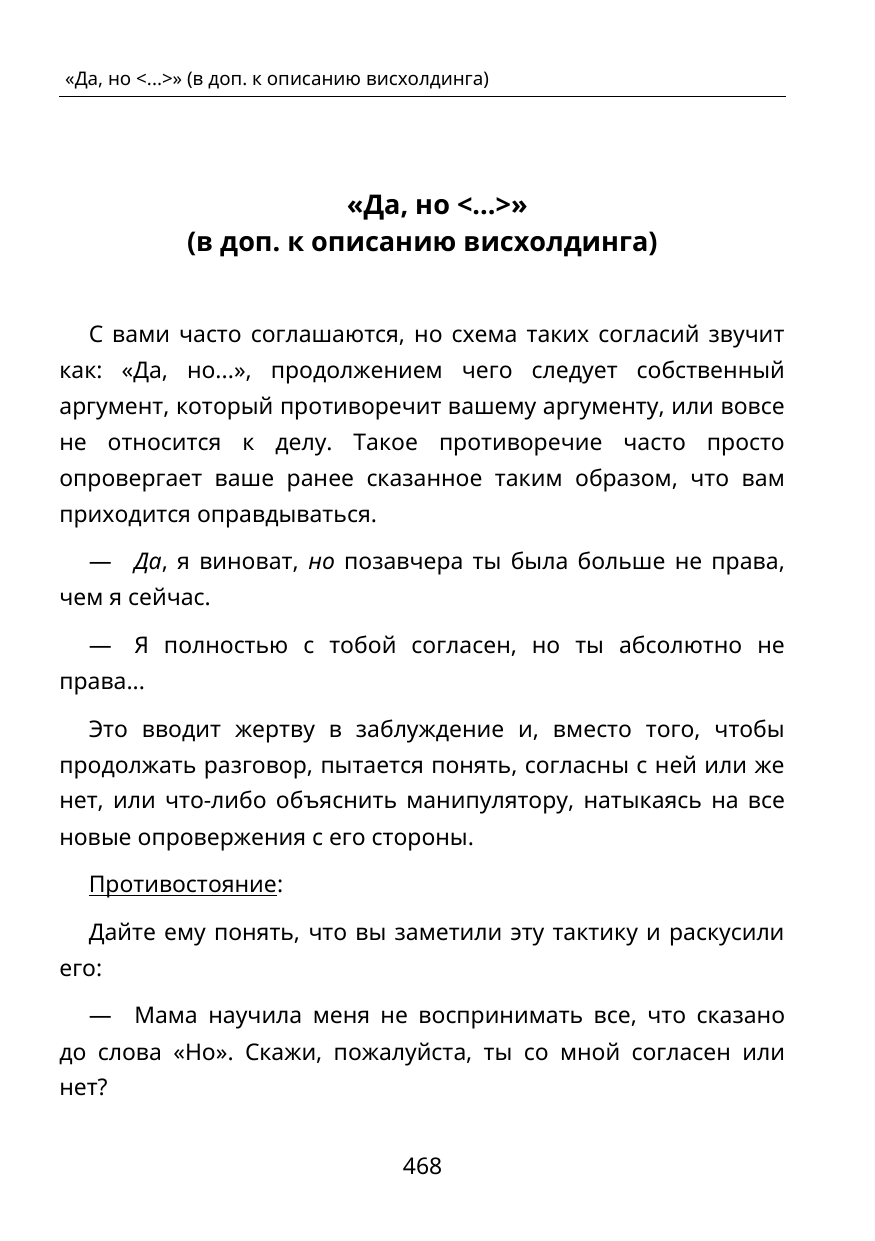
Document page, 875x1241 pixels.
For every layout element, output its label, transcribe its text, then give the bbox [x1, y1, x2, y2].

list Да, я виноват, но позавчера ты была больше не права, чем я сейчас. [59, 545, 786, 612]
subtitle «Да, но <...>» (в доп. к описанию висхолдинга) [59, 185, 786, 259]
text Дайте ему понять, что вы заметили эту тактику и раскусили его: [59, 916, 786, 983]
list Мама научила меня не воспринимать все, что сказано до слова «Но». Скажи, пожалуйста, ты со мной согласен или нет? [59, 999, 786, 1103]
text С вами часто соглашаются, но схема таких согласий звучит как: «Да, но...», продолжением чего следует собственный аргумент, который противоречит вашему аргументу, или вовсе не относится к делу. Такое противоречие часто просто опровергает ваше ранее сказанное таким образом, что вам приходится оправдываться. [59, 318, 786, 529]
text Это вводит жертву в заблуждение и, вместо того, чтобы продолжать разговор, пытается понять, согласны с ней или же нет, или что-либо объяснить манипулятору, натыкаясь на все новые опровержения с его стороны. [59, 713, 786, 852]
list Я полностью с тобой согласен, но ты абсолютно не права... [59, 629, 786, 696]
text Противостояние: [59, 868, 786, 899]
